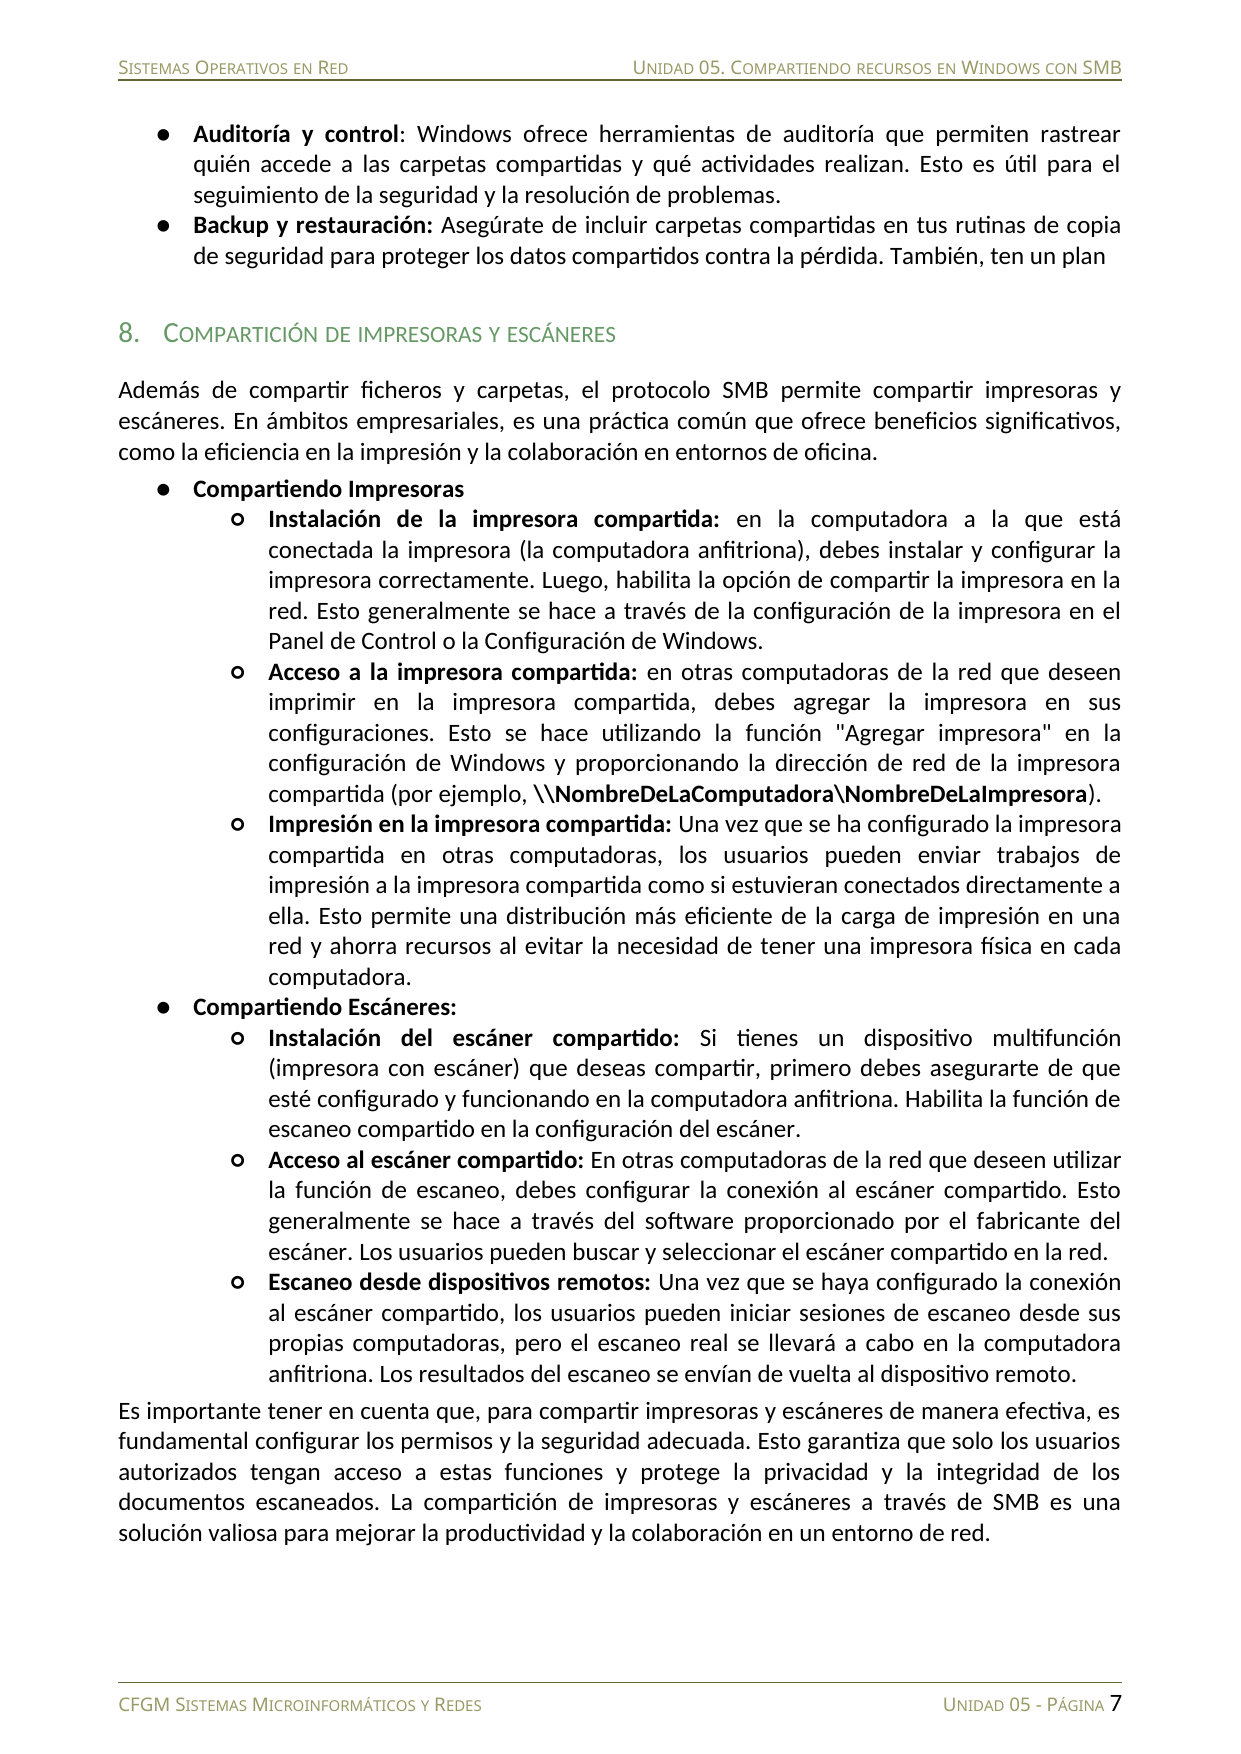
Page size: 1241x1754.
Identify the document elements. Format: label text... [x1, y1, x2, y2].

subtitle Compartición de impresoras y escáneres [118, 314, 1122, 350]
list Instalación de la impresora compartida: en la computadora a la que está conectada la impresora (la computadora anfitriona), debes instalar y configurar la impresora correctamente. Luego, habilita la opción de compartir la impresora en la red. Esto generalmente se hace a través de la configuración de la impresora en el Panel de Control o la Configuración de Windows. [231, 503, 1122, 656]
text Además de compartir ficheros y carpetas, el protocolo SMB permite compartir impresoras y escáneres. En ámbitos empresariales, es una práctica común que ofrece beneficios significativos, como la eficiencia en la impresión y la colaboración en entornos de oficina. [118, 375, 1122, 466]
list Acceso al escáner compartido: En otras computadoras de la red que deseen utilizar la función de escaneo, debes configurar la conexión al escáner compartido. Esto generalmente se hace a través del software proporcionado por el fabricante del escáner. Los usuarios pueden buscar y seleccionar el escáner compartido en la red. [231, 1144, 1122, 1266]
list Compartiendo Escáneres: [156, 992, 1122, 1022]
list Acceso a la impresora compartida: en otras computadoras de la red que deseen imprimir en la impresora compartida, debes agregar la impresora en sus configuraciones. Esto se hace utilizando la función "Agregar impresora" en la configuración de Windows y proporcionando la dirección de red de la impresora compartida (por ejemplo, \\NombreDeLaComputadora\NombreDeLaImpresora). [231, 656, 1122, 808]
list Instalación del escáner compartido: Si tienes un dispositivo multifunción (impresora con escáner) que deseas compartir, primero debes asegurarte de que esté configurado y funcionando en la computadora anfitriona. Habilita la función de escaneo compartido en la configuración del escáner. [231, 1022, 1122, 1144]
list Auditoría y control: Windows ofrece herramientas de auditoría que permiten rastrear quién accede a las carpetas compartidas y qué actividades realizan. Esto es útil para el seguimiento de la seguridad y la resolución de problemas. [156, 118, 1122, 209]
list Compartiendo Impresoras [156, 473, 1122, 503]
list Escaneo desde dispositivos remotos: Una vez que se haya configurado la conexión al escáner compartido, los usuarios pueden iniciar sesiones de escaneo desde sus propias computadoras, pero el escaneo real se llevará a cabo en la computadora anfitriona. Los resultados del escaneo se envían de vuelta al dispositivo remoto. [231, 1266, 1122, 1388]
list Impresión en la impresora compartida: Una vez que se ha configurado la impresora compartida en otras computadoras, los usuarios pueden enviar trabajos de impresión a la impresora compartida como si estuvieran conectados directamente a ella. Esto permite una distribución más eficiente de la carga de impresión en una red y ahorra recursos al evitar la necesidad de tener una impresora física en cada computadora. [231, 808, 1122, 992]
list Backup y restauración: Asegúrate de incluir carpetas compartidas en tus rutinas de copia de seguridad para proteger los datos compartidos contra la pérdida. También, ten un plan [156, 209, 1122, 271]
text Es importante tener en cuenta que, para compartir impresoras y escáneres de manera efectiva, es fundamental configurar los permisos y la seguridad adecuada. Esto garantiza que solo los usuarios autorizados tengan acceso a estas funciones y protege la privacidad y la integridad de los documentos escaneados. La compartición de impresoras y escáneres a través de SMB es una solución valiosa para mejorar la productividad y la colaboración en un entorno de red. [118, 1395, 1122, 1547]
